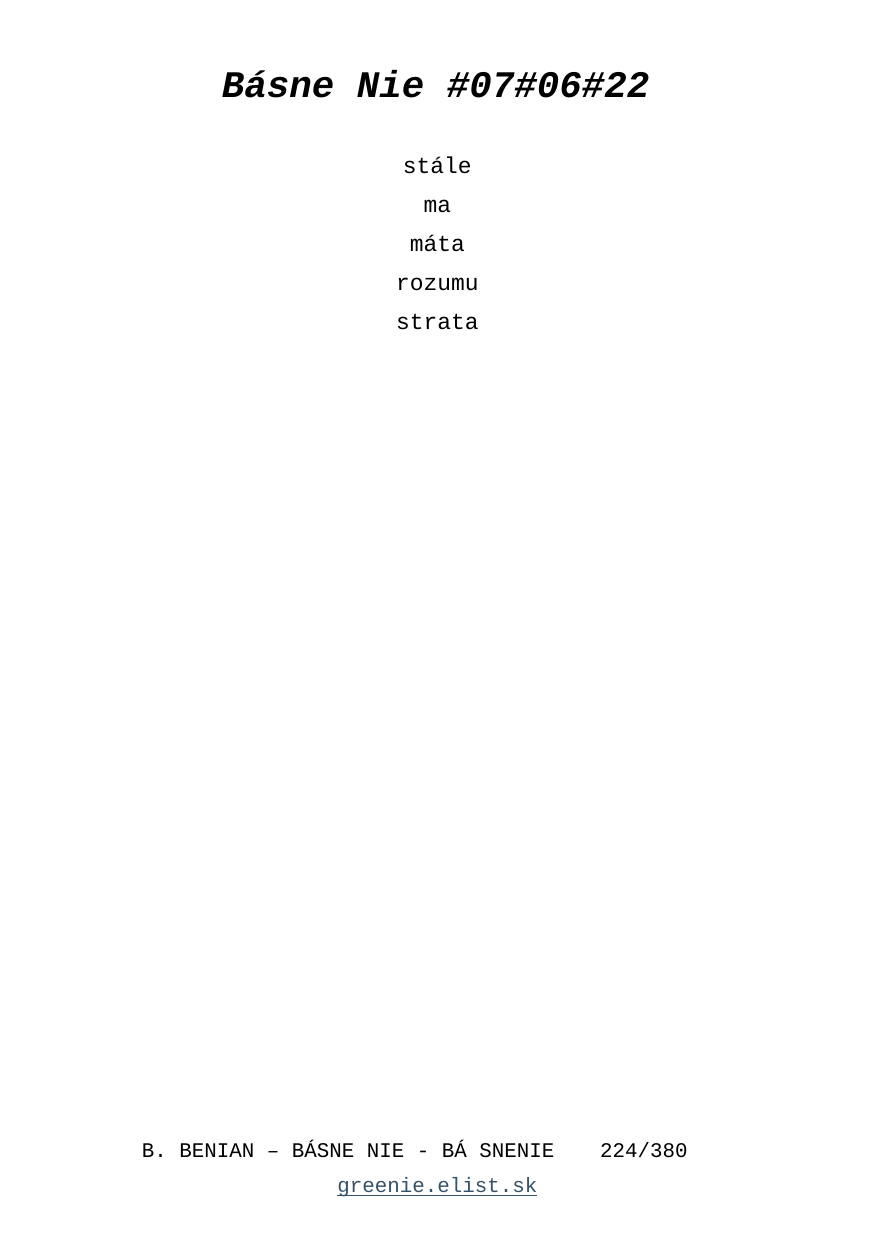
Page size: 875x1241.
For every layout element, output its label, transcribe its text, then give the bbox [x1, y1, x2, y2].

subtitle Básne Nie #07#06#22 [41, 66, 833, 109]
text stále ma máta rozumu strata [41, 155, 833, 336]
